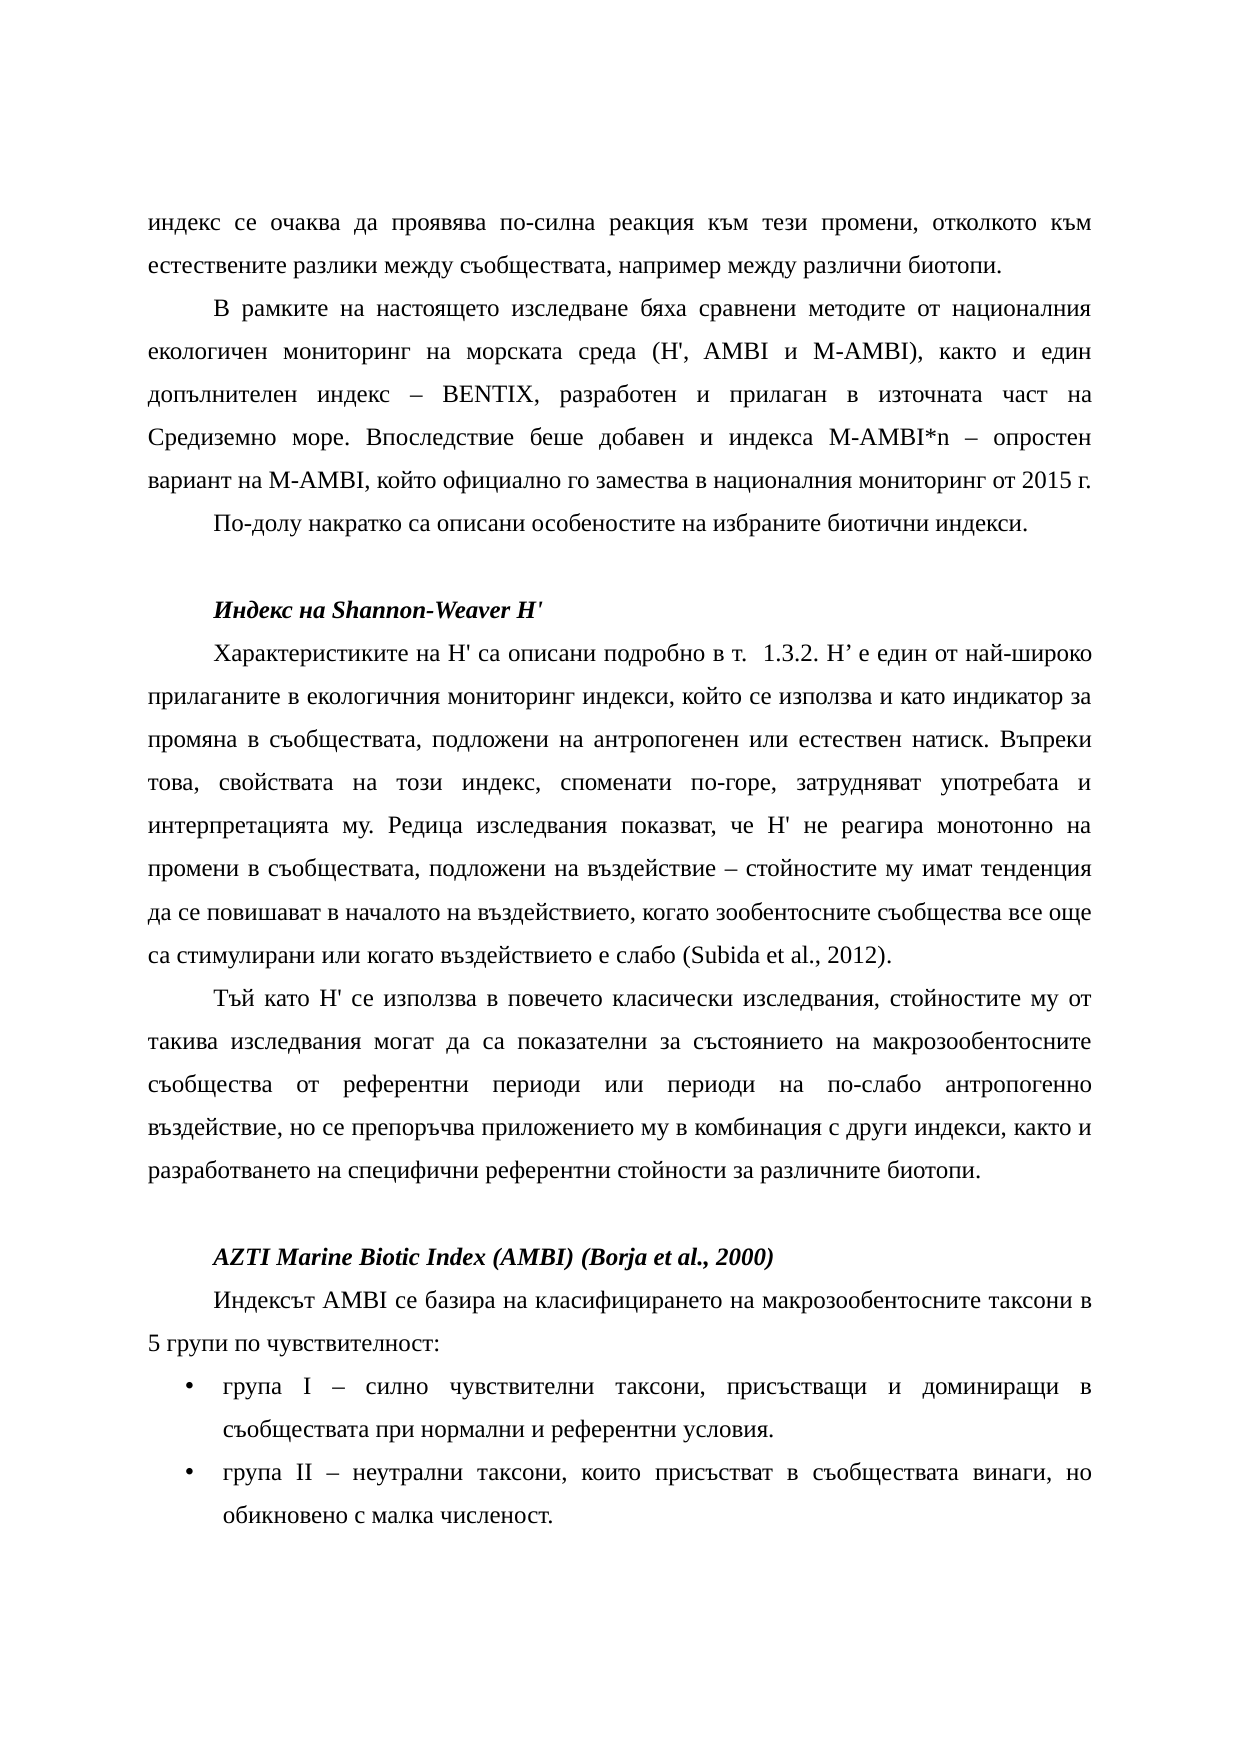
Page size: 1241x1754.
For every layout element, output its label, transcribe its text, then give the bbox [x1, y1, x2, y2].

text Тъй като H' се използва в повечето класически изследвания, стойностите му от такива изследвания могат да са показателни за състоянието на макрозообентосните съобщества от референтни периоди или периоди на по-слабо антропогенно въздействие, но се препоръчва приложението му в комбинация с други индекси, както и разработването на специфични референтни стойности за различните биотопи. [148, 983, 1093, 1184]
list група I – силно чувствителни таксони, присъстващи и доминиращи в съобществата при нормални и референтни условия. [185, 1371, 1093, 1443]
text В рамките на настоящето изследване бяха сравнени методите от националния екологичен мониторинг на морската среда (H', AMBI и M-AMBI), както и един допълнителен индекс – BENTIX, разработен и прилаган в източната част на Средиземно море. Впоследствие беше добавен и индекса M-AMBI*n – опростен вариант на M-AMBI, който официално го замества в националния мониторинг от 2015 г. [148, 293, 1093, 494]
text Индекс на Shannon-Weaver H' [148, 595, 1093, 623]
list група II – неутрални таксони, които присъстват в съобществата винаги, но обикновено с малка численост. [185, 1457, 1093, 1529]
text индекс се очаква да проявява по-силна реакция към тези промени, отколкото към естествените разлики между съобществата, например между различни биотопи. [148, 207, 1093, 278]
text Характеристиките на H' са описани подробно в т. 1.3.2. H’ е един от най-широко прилаганите в екологичния мониторинг индекси, който се използва и като индикатор за промяна в съобществата, подложени на антропогенен или естествен натиск. Въпреки това, свойствата на този индекс, споменати по-горе, затрудняват употребата и интерпретацията му. Редица изследвания показват, че H' не реагира монотонно на промени в съобществата, подложени на въздействие – стойностите му имат тенденция да се повишават в началото на въздействието, когато зообентосните съобщества все още са стимулирани или когато въздействието е слабо (Subida et al., 2012). [148, 638, 1093, 968]
text По-долу накратко са описани особеностите на избраните биотични индекси. [148, 508, 1093, 537]
text Индексът AMBI се базира на класифицирането на макрозообентосните таксони в 5 групи по чувствителност: [148, 1285, 1093, 1357]
text AZTI Marine Biotic Index (AMBI) (Borja et al., 2000) [148, 1242, 1093, 1270]
